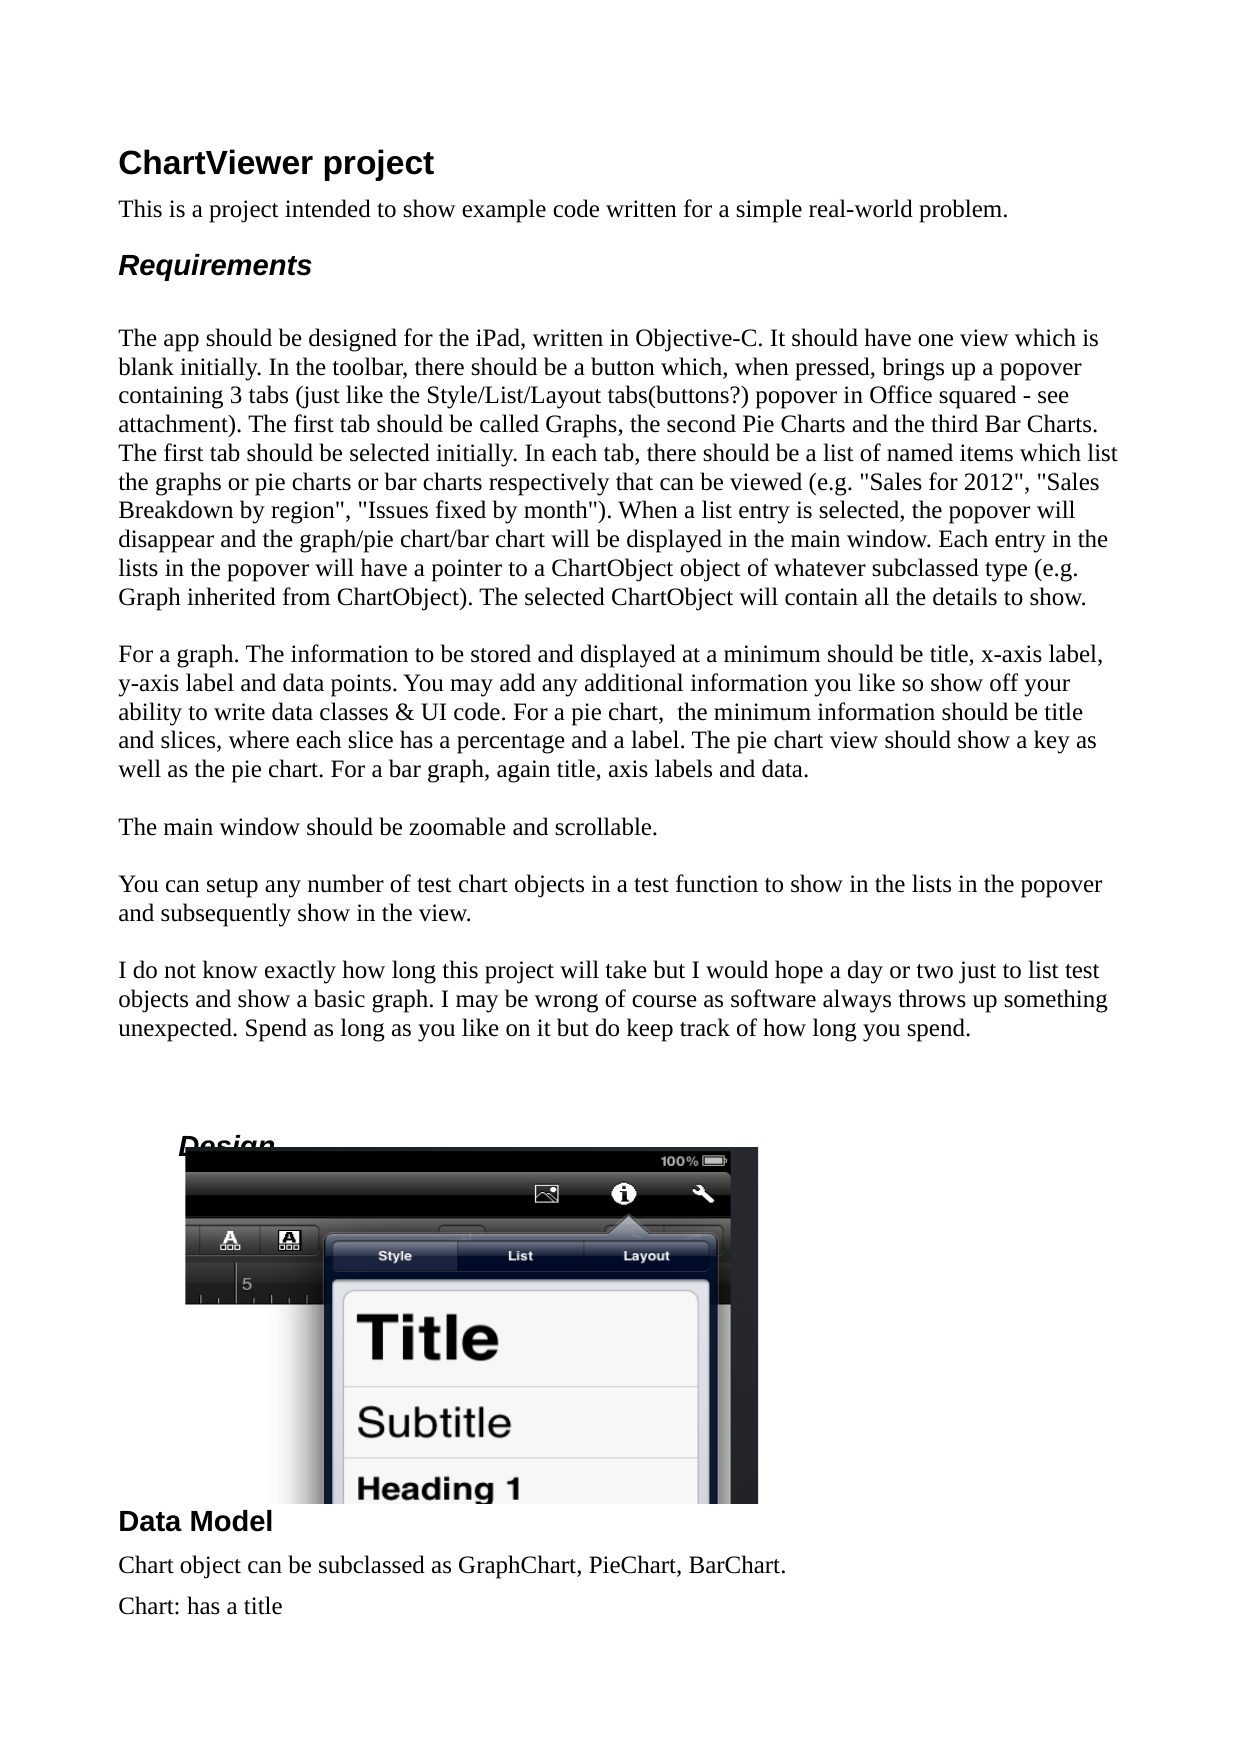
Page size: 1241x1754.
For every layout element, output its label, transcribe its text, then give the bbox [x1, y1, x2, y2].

text Chart object can be subclassed as GraphChart, PieChart, BarChart. [118, 1550, 1122, 1578]
text Chart: has a title [118, 1591, 1122, 1620]
subtitle Requirements [118, 248, 1122, 282]
text The main window should be zoomable and scrollable. [118, 812, 1122, 840]
picture [185, 1147, 759, 1504]
text The app should be designed for the iPad, written in Objective-C. It should have one view which is blank initially. In the toolbar, there should be a button which, when pressed, brings up a popover containing 3 tabs (just like the Style/List/Layout tabs(buttons?) popover in Office squared - see attachment). The first tab should be called Graphs, the second Pie Charts and the third Bar Charts. The first tab should be selected initially. In each tab, there should be a list of named items which list the graphs or pie charts or bar charts respectively that can be viewed (e.g. "Sales for 2012", "Sales Breakdown by region", "Issues fixed by month"). When a list entry is selected, the popover will disappear and the graph/pie chart/bar chart will be displayed in the main window. Each entry in the lists in the popover will have a pointer to a ChartObject object of whatever subclassed type (e.g. Graph inherited from ChartObject). The selected ChartObject will contain all the details to show. [118, 323, 1122, 610]
subtitle ChartViewer project [118, 143, 1122, 182]
text You can setup any number of test chart objects in a test function to show in the lists in the popover and subsequently show in the view. [118, 869, 1122, 927]
subtitle Data Model [118, 1504, 1122, 1537]
text For a graph. The information to be stored and displayed at a minimum should be title, x-axis label, y-axis label and data points. You may add any additional information you like so show off your ability to write data classes & UI code. For a pie chart, the minimum information should be title and slices, where each slice has a percentage and a label. The pie chart view should show a key as well as the pie chart. For a bar graph, again title, axis labels and data. [118, 639, 1122, 783]
text I do not know exactly how long this project will take but I would hope a day or two just to list test objects and show a basic graph. I may be wrong of course as software always throws up something unexpected. Spend as long as you like on it but do keep track of how long you spend. [118, 955, 1122, 1042]
text This is a project intended to show example code written for a simple real-world problem. [118, 194, 1122, 223]
subtitle Design [118, 1095, 1122, 1162]
